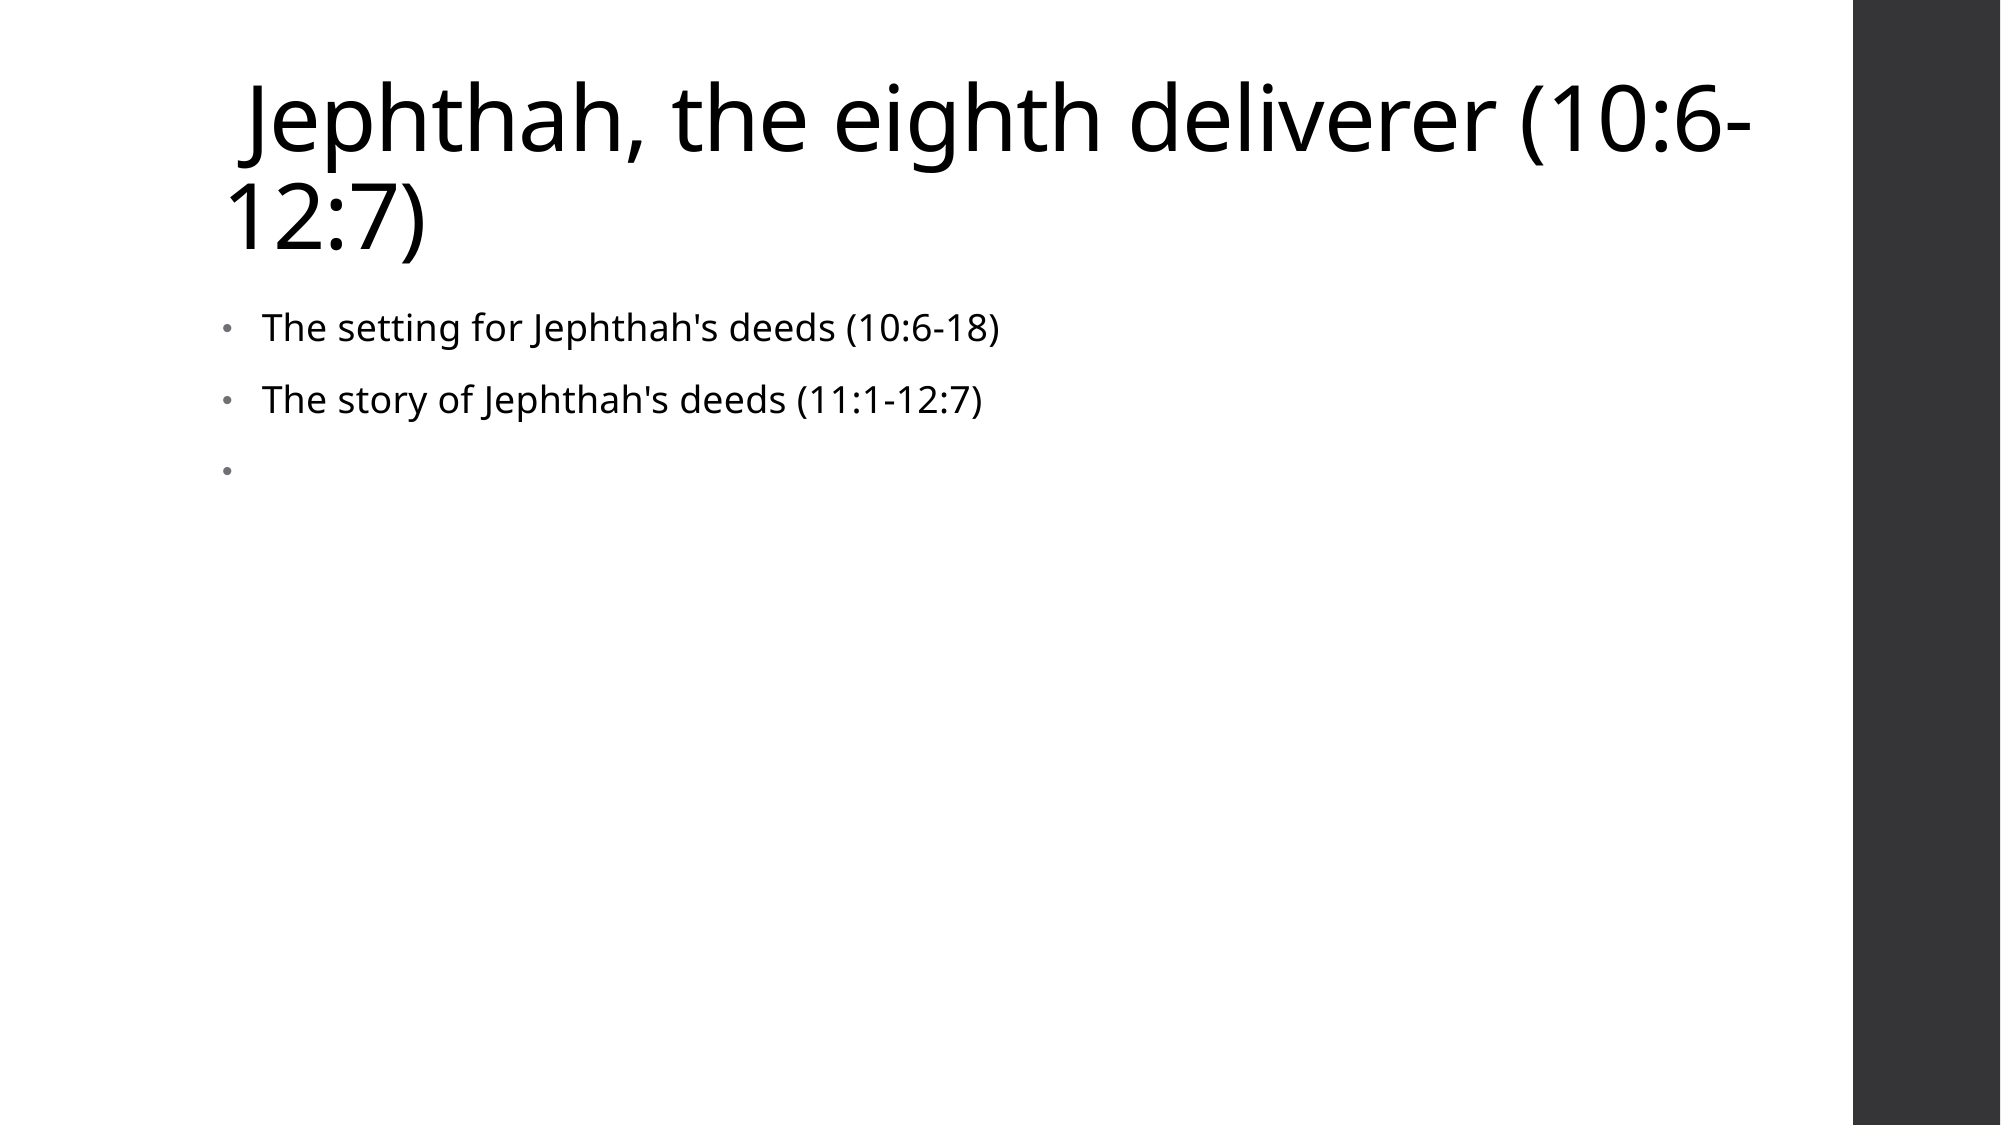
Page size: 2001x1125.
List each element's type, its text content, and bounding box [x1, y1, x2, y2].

title Jephthah, the eighth deliverer (10:6-12:7) [206, 60, 1797, 278]
list The setting for Jephthah's deeds (10:6-18) The story of Jephthah's deeds (11:1-12:7) [206, 299, 1617, 1014]
